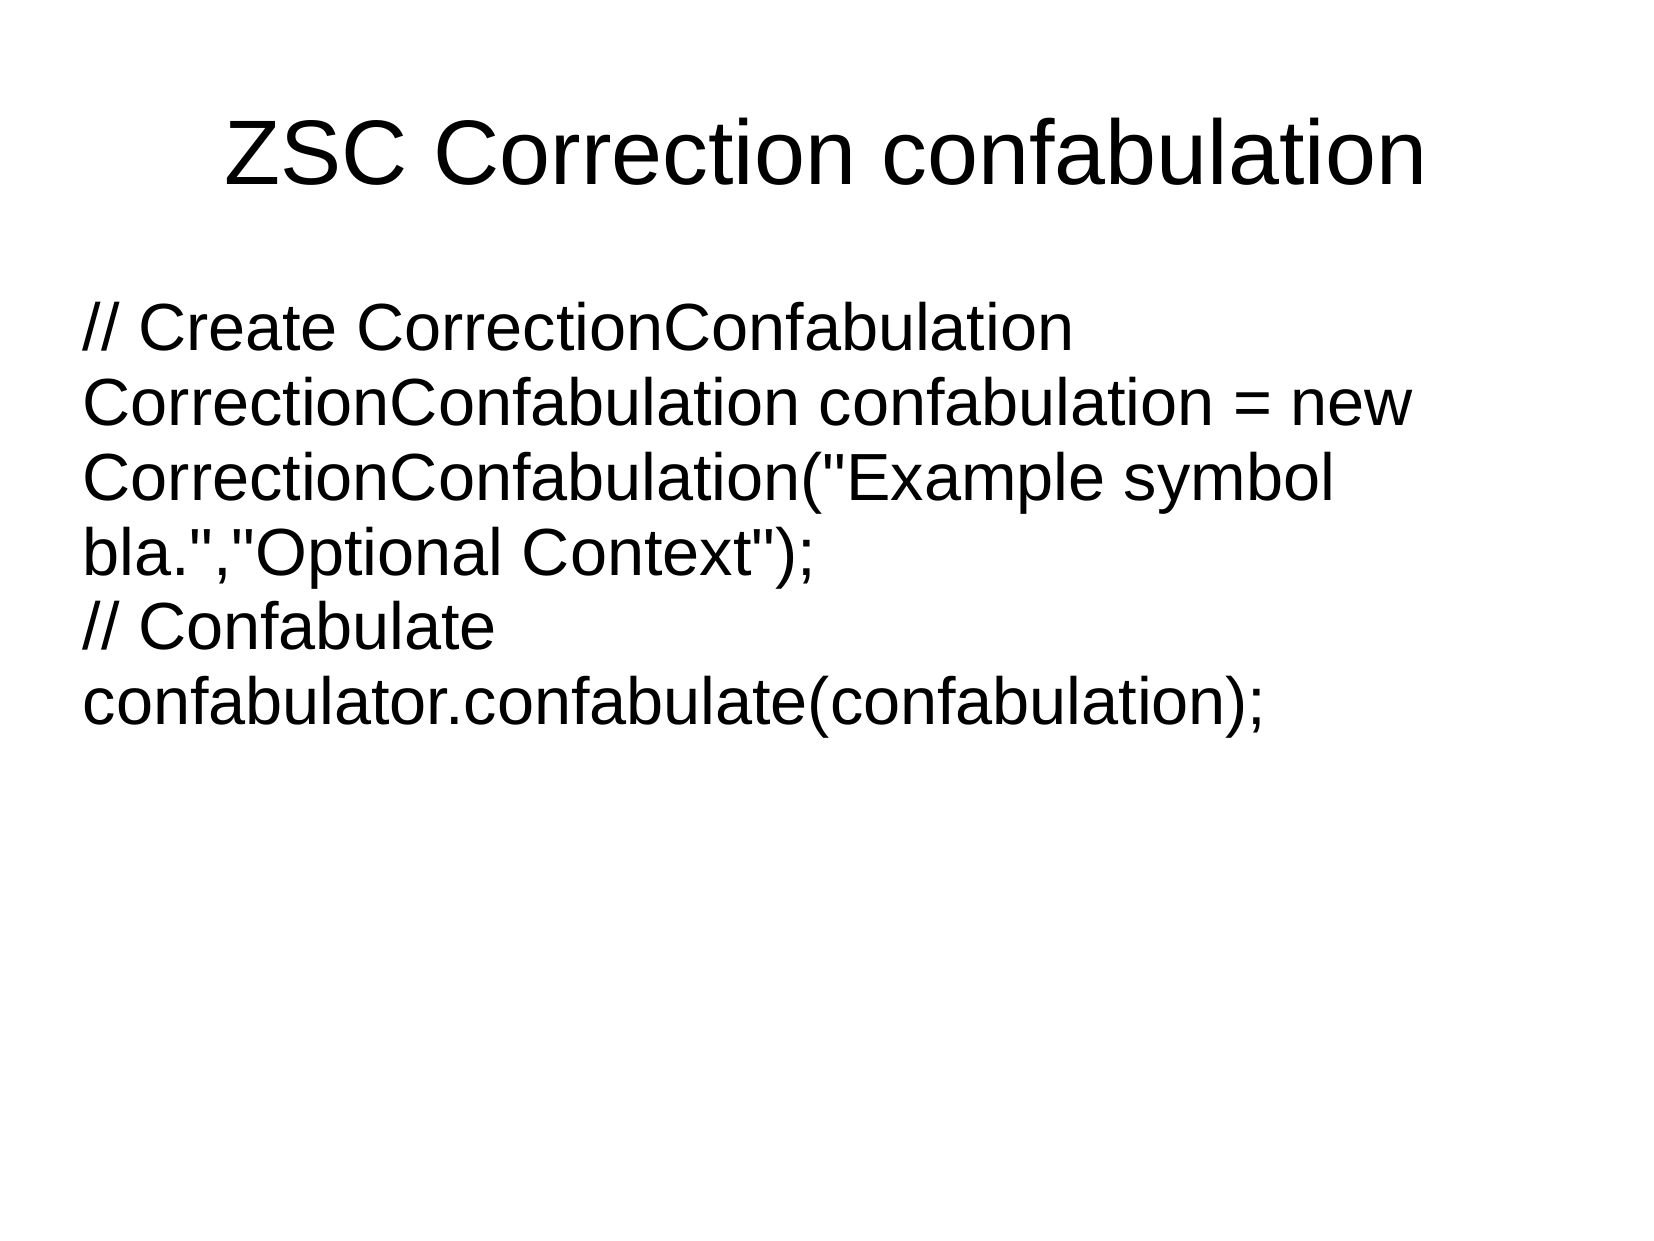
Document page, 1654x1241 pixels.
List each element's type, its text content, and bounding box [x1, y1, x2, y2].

subtitle // Create CorrectionConfabulation CorrectionConfabulation confabulation = new CorrectionConfabulation("Example symbol bla.","Optional Context"); // Confabulate confabulator.confabulate(confabulation); [82, 290, 1571, 1188]
title ZSC Correction confabulation [82, 49, 1571, 257]
